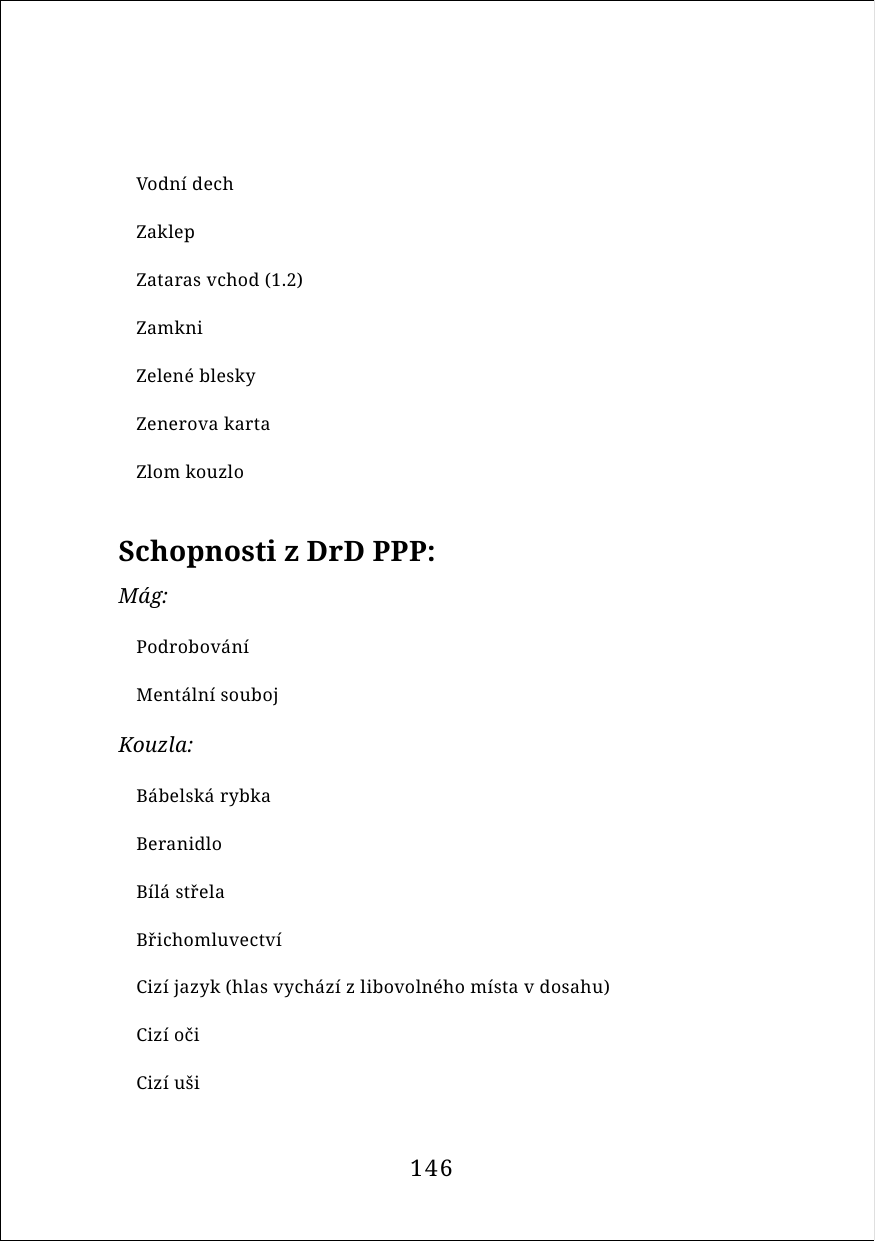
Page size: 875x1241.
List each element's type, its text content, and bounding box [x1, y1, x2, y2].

text Břichomluvectví [136, 927, 756, 951]
text Cizí uši [136, 1071, 756, 1095]
text Bílá střela [136, 879, 756, 903]
text Mág: [118, 581, 756, 609]
text Zenerova karta [136, 411, 756, 436]
text Vodní dech [136, 172, 756, 196]
text Mentální souboj [136, 682, 756, 706]
text Cizí oči [136, 1023, 756, 1047]
text Zlom kouzlo [136, 459, 756, 483]
text Podrobování [136, 634, 756, 658]
text Zelené blesky [136, 363, 756, 388]
text Zamkni [136, 316, 756, 340]
text Zaklep [136, 220, 756, 244]
text Bábelská rybka [136, 783, 756, 807]
text Zataras vchod (1.2) [136, 268, 756, 292]
subtitle Schopnosti z DrD PPP: [118, 531, 756, 569]
text Beranidlo [136, 831, 756, 855]
text Cizí jazyk (hlas vychází z libovolného místa v dosahu) [136, 975, 756, 999]
text Kouzla: [118, 730, 756, 758]
